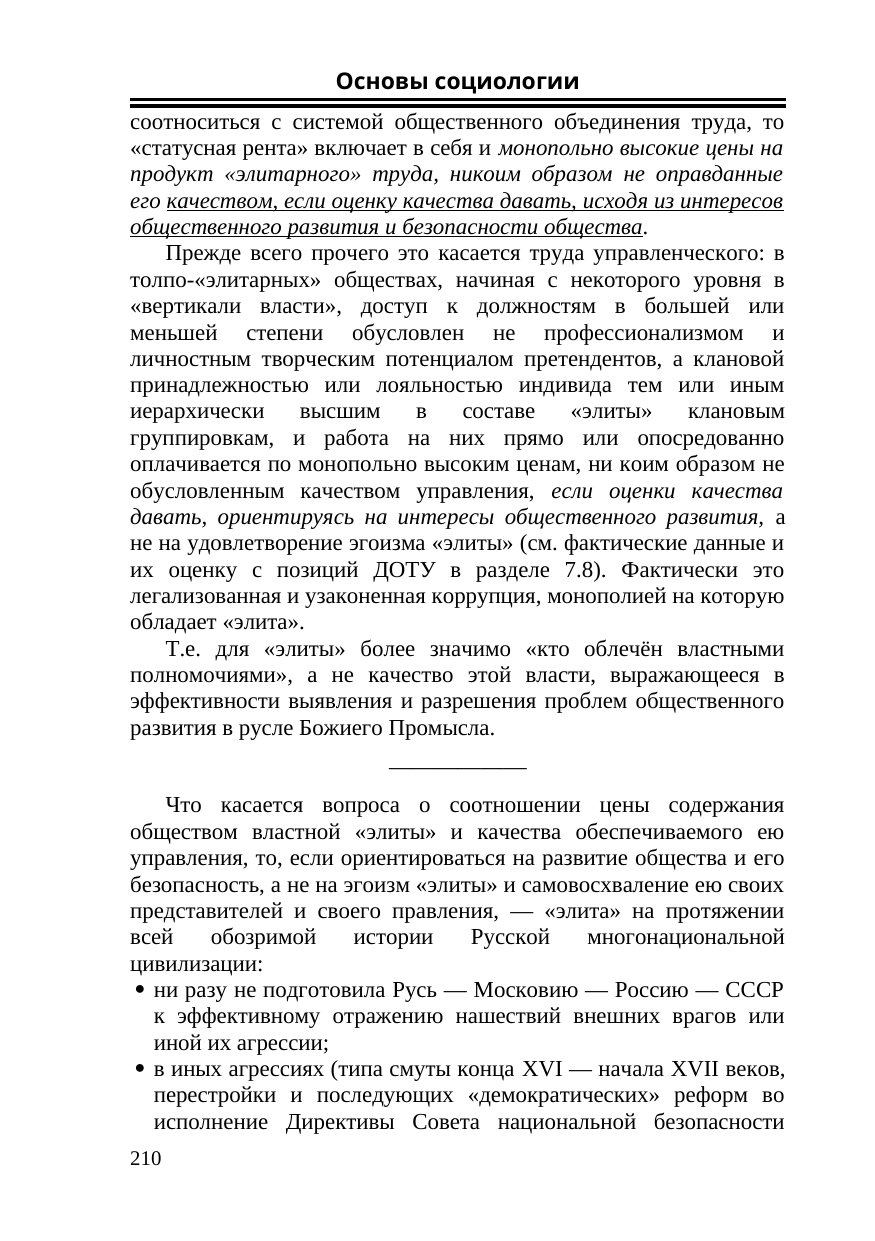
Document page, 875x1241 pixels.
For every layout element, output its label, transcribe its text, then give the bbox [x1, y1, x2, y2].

text Прежде всего прочего это касается труда управленческого: в толпо-«элитарных» обществах, начиная с некоторого уровня в «вертикали власти», доступ к должностям в большей или меньшей степени обусловлен не профессионализмом и личностным творческим потенциалом претендентов, а клановой принадлежностью или лояльностью индивида тем или иным иерархически высшим в составе «элиты» клановым группировкам, и работа на них прямо или опосредованно оплачивается по монопольно высоким ценам, ни коим образом не обусловленным качеством управления, если оценки качества давать, ориентируясь на интересы общественного развития, а не на удовлетворение эгоизма «элиты» (см. фактические данные и их оценку с позиций ДОТУ в разделе 7.8). Фактически это легализованная и узаконенная коррупция, монополией на которую обладает «элита». [130, 239, 786, 635]
text Что касается вопроса о соотношении цены содержания обществом властной «элиты» и качества обеспечиваемого ею управления, то, если ориентироваться на развитие общества и его безопасность, а не на эгоизм «элиты» и самовосхваление ею своих представителей и своего правления, — «элита» на протяжении всей обозримой истории Русской многонациональной цивилизации: [130, 792, 786, 976]
text —————— [130, 753, 786, 779]
text соотноситься с системой общественного объединения труда, то «статусная рента» включает в себя и монопольно высокие цены на продукт «элитарного» труда, никоим образом не оправданные его качеством, если оценку качества давать, исходя из интересов общественного развития и безопасности общества. [130, 108, 786, 239]
text Т.е. для «элиты» более значимо «кто облечён властными полномочиями», а не качество этой власти, выражающееся в эффективности выявления и разрешения проблем общественного развития в русле Божиего Промысла. [130, 635, 786, 740]
list в иных агрессиях (типа смуты конца XVI — начала XVII веков, перестройки и последующих «демократических» реформ во исполнение Директивы Совета национальной безопасности [136, 1055, 786, 1134]
list ни разу не подготовила Русь — Московию — Россию — СССР к эффективному отражению нашествий внешних врагов или иной их агрессии; [136, 976, 786, 1055]
